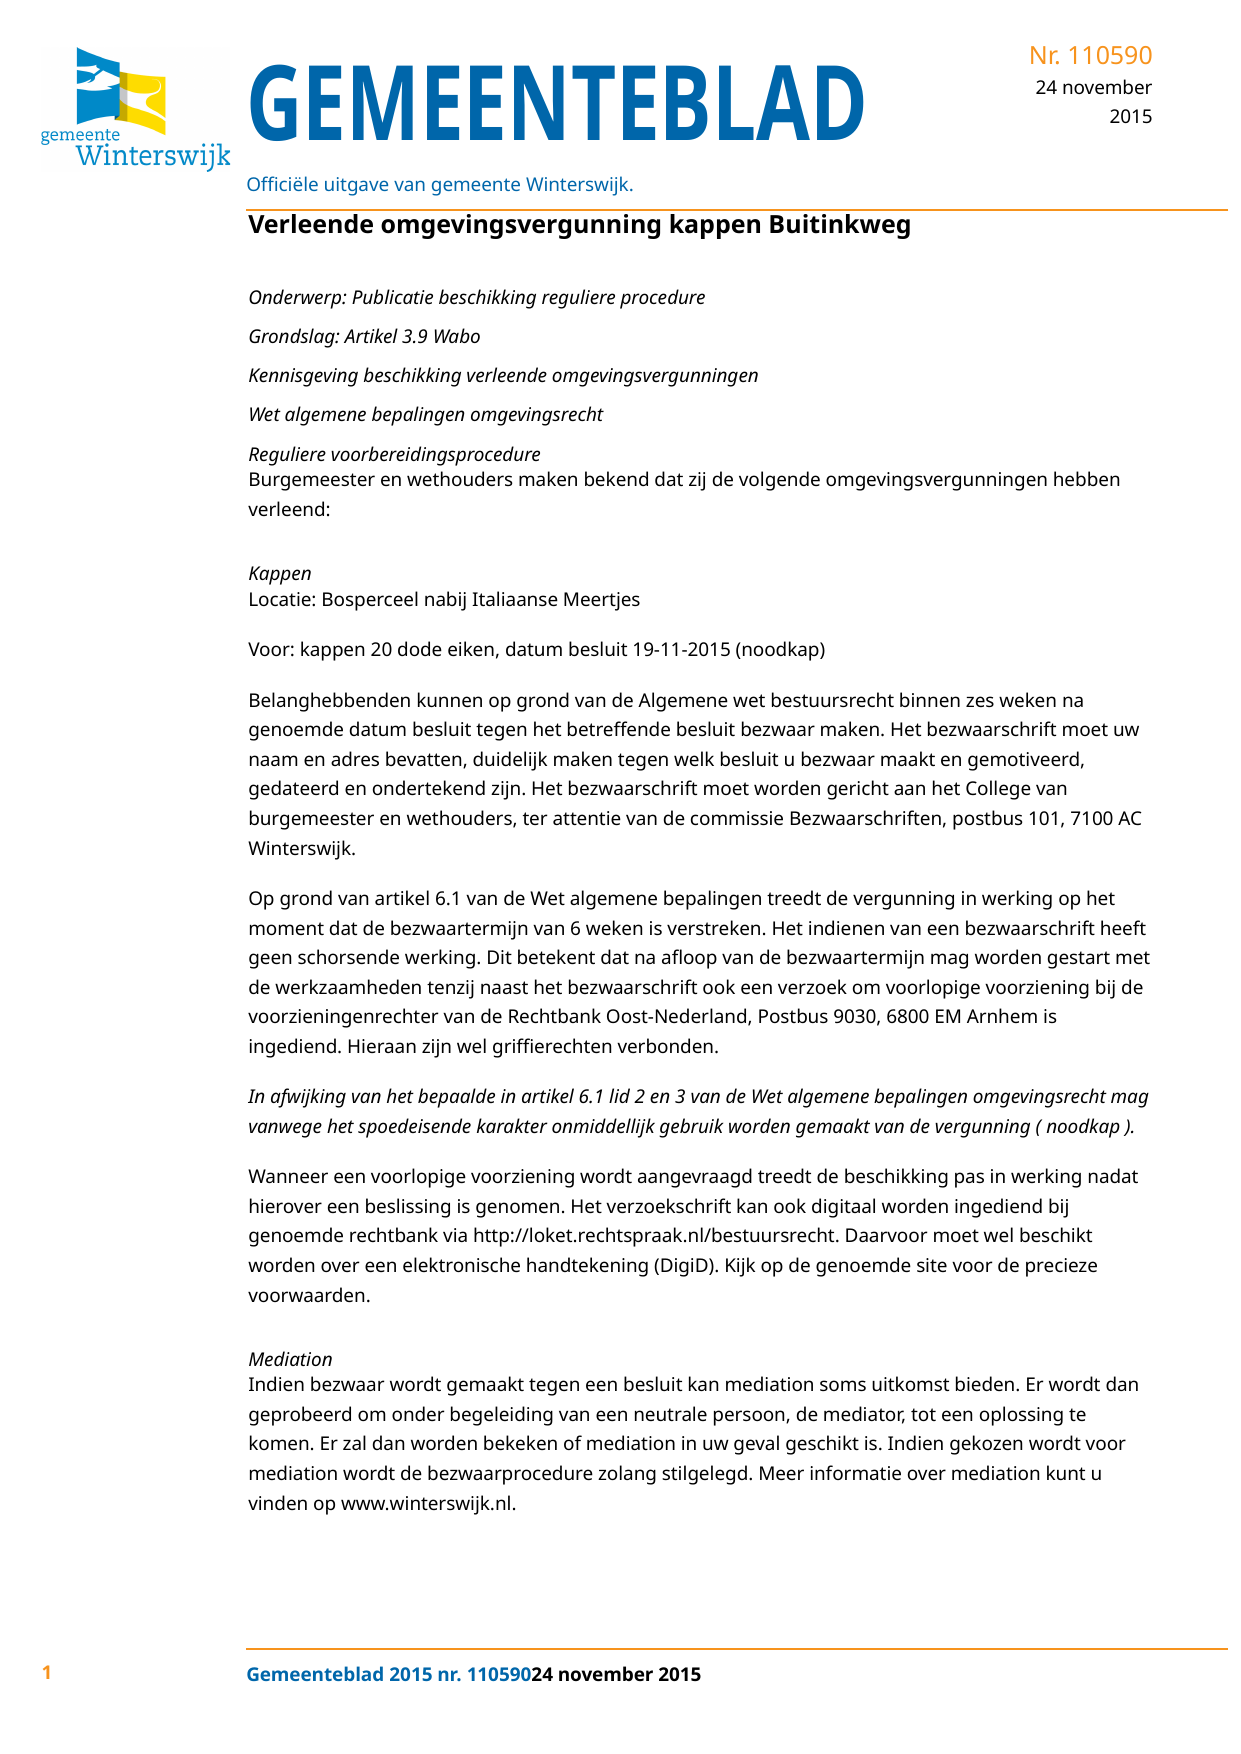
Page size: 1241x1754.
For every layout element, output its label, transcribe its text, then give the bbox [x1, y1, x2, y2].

text Locatie: Bosperceel nabij Italiaanse Meertjes [248, 586, 1152, 612]
text Reguliere voorbereidingsprocedure [248, 441, 1152, 467]
picture [41, 47, 231, 172]
text Grondslag: Artikel 3.9 Wabo [248, 323, 1152, 349]
text Mediation [248, 1346, 1152, 1371]
text Voor: kappen 20 dode eiken, datum besluit 19-11-2015 (noodkap) [248, 636, 1152, 662]
text Kennisgeving beschikking verleende omgevingsvergunningen [248, 362, 1152, 388]
text Indien bezwaar wordt gemaakt tegen een besluit kan mediation soms uitkomst bieden. Er wordt dan geprobeerd om onder begeleiding van een neutrale persoon, de mediator, tot een oplossing te komen. Er zal dan worden bekeken of mediation in uw geval geschikt is. Indien gekozen wordt voor mediation wordt de bezwaarprocedure zolang stilgelegd. Meer informatie over mediation kunt u vinden op www.winterswijk.nl. [248, 1371, 1152, 1516]
text Op grond van artikel 6.1 van de Wet algemene bepalingen treedt de vergunning in werking op het moment dat de bezwaartermijn van 6 weken is verstreken. Het indienen van een bezwaarschrift heeft geen schorsende werking. Dit betekent dat na afloop van de bezwaartermijn mag worden gestart met de werkzaamheden tenzij naast het bezwaarschrift ook een verzoek om voorlopige voorziening bij de voorzieningenrechter van de Rechtbank Oost-Nederland, Postbus 9030, 6800 EM Arnhem is ingediend. Hieraan zijn wel griffierechten verbonden. [248, 885, 1152, 1059]
text Verleende omgevingsvergunning kappen Buitinkweg [248, 211, 1152, 241]
text Belanghebbenden kunnen op grond van de Algemene wet bestuursrecht binnen zes weken na genoemde datum besluit tegen het betreffende besluit bezwaar maken. Het bezwaarschrift moet uw naam en adres bevatten, duidelijk maken tegen welk besluit u bezwaar maakt en gemotiveerd, gedateerd en ondertekend zijn. Het bezwaarschrift moet worden gericht aan het College van burgemeester en wethouders, ter attentie van de commissie Bezwaarschriften, postbus 101, 7100 AC Winterswijk. [248, 687, 1152, 860]
text Burgemeester en wethouders maken bekend dat zij de volgende omgevingsvergunningen hebben verleend: [248, 467, 1152, 522]
text Wanneer een voorlopige voorziening wordt aangevraagd treedt de beschikking pas in werking nadat hierover een beslissing is genomen. Het verzoekschrift kan ook digitaal worden ingediend bij genoemde rechtbank via http://loket.rechtspraak.nl/bestuursrecht. Daarvoor moet wel beschikt worden over een elektronische handtekening (DigiD). Kijk op de genoemde site voor de precieze voorwaarden. [248, 1163, 1152, 1307]
text Kappen [248, 560, 1152, 586]
text Wet algemene bepalingen omgevingsrecht [248, 402, 1152, 427]
picture [225, 153, 231, 162]
text Onderwerp: Publicatie beschikking reguliere procedure [248, 284, 1152, 309]
text In afwijking van het bepaalde in artikel 6.1 lid 2 en 3 van de Wet algemene bepalingen omgevingsrecht mag vanwege het spoedeisende karakter onmiddellijk gebruik worden gemaakt van de vergunning ( noodkap ). [248, 1083, 1152, 1139]
